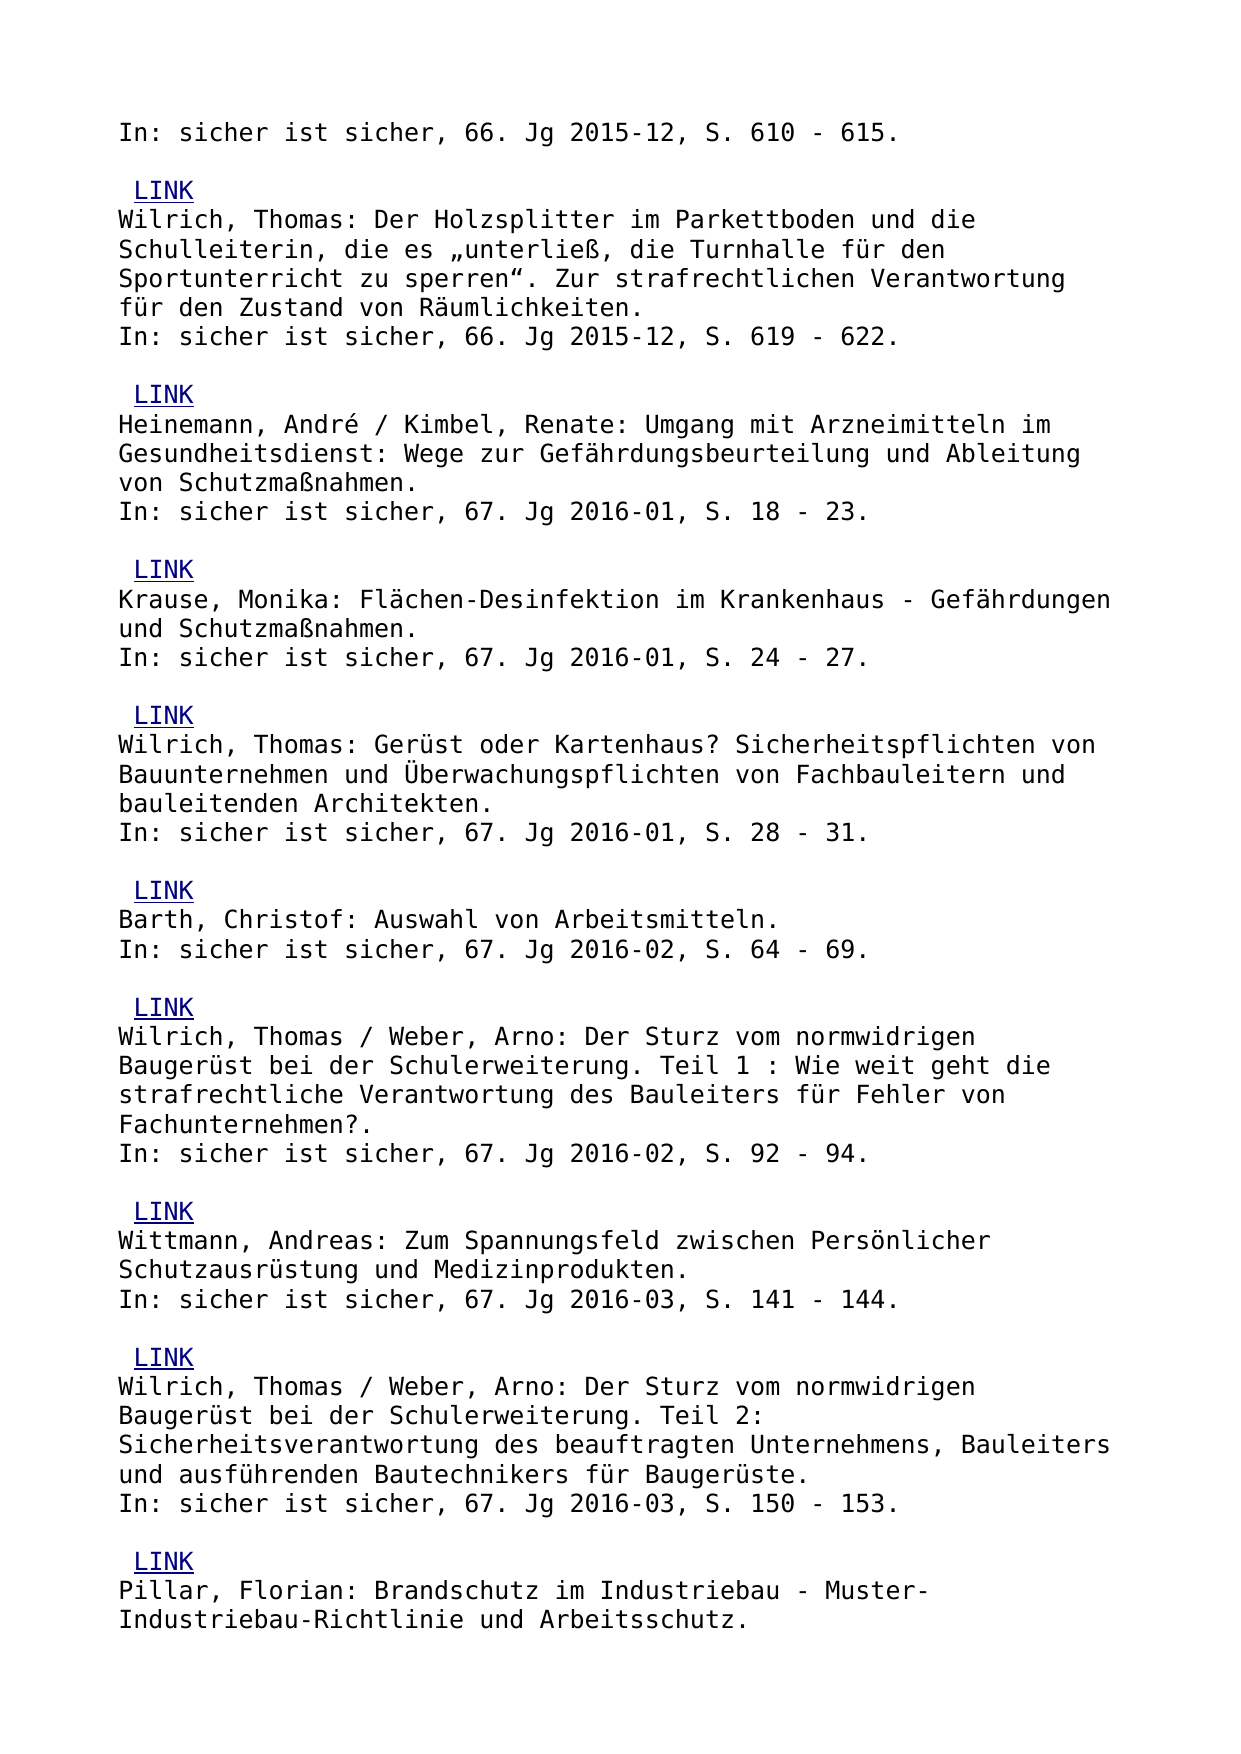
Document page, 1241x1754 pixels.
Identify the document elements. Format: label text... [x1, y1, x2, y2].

text In: sicher ist sicher, 66. Jg 2015-12, S. 610 - 615. LINK Wilrich, Thomas: Der Holzsplitter im Parkettboden und die Schulleiterin, die es „unterließ, die Turnhalle für den Sportunterricht zu sperren“. Zur strafrechtlichen Verantwortung für den Zustand von Räumlichkeiten. In: sicher ist sicher, 66. Jg 2015-12, S. 619 - 622. LINK Heinemann, André / Kimbel, Renate: Umgang mit Arzneimitteln im Gesundheitsdienst: Wege zur Gefährdungsbeurteilung und Ableitung von Schutzmaßnahmen. In: sicher ist sicher, 67. Jg 2016-01, S. 18 - 23. LINK Krause, Monika: Flächen-Desinfektion im Krankenhaus - Gefährdungen und Schutzmaßnahmen. In: sicher ist sicher, 67. Jg 2016-01, S. 24 - 27. LINK Wilrich, Thomas: Gerüst oder Kartenhaus? Sicherheitspflichten von Bauunternehmen und Überwachungspflichten von Fachbauleitern und bauleitenden Architekten. In: sicher ist sicher, 67. Jg 2016-01, S. 28 - 31. LINK Barth, Christof: Auswahl von Arbeitsmitteln. In: sicher ist sicher, 67. Jg 2016-02, S. 64 - 69. LINK Wilrich, Thomas / Weber, Arno: Der Sturz vom normwidrigen Baugerüst bei der Schulerweiterung. Teil 1 : Wie weit geht die strafrechtliche Verantwortung des Bauleiters für Fehler von Fachunternehmen?. In: sicher ist sicher, 67. Jg 2016-02, S. 92 - 94. LINK Wittmann, Andreas: Zum Spannungsfeld zwischen Persönlicher Schutzausrüstung und Medizinprodukten. In: sicher ist sicher, 67. Jg 2016-03, S. 141 - 144. LINK Wilrich, Thomas / Weber, Arno: Der Sturz vom normwidrigen Baugerüst bei der Schulerweiterung. Teil 2: Sicherheitsverantwortung des beauftragten Unternehmens, Bauleiters und ausführenden Bautechnikers für Baugerüste. In: sicher ist sicher, 67. Jg 2016-03, S. 150 - 153. LINK Pillar, Florian: Brandschutz im Industriebau - Muster-Industriebau-Richtlinie und Arbeitsschutz. [118, 118, 1122, 1635]
